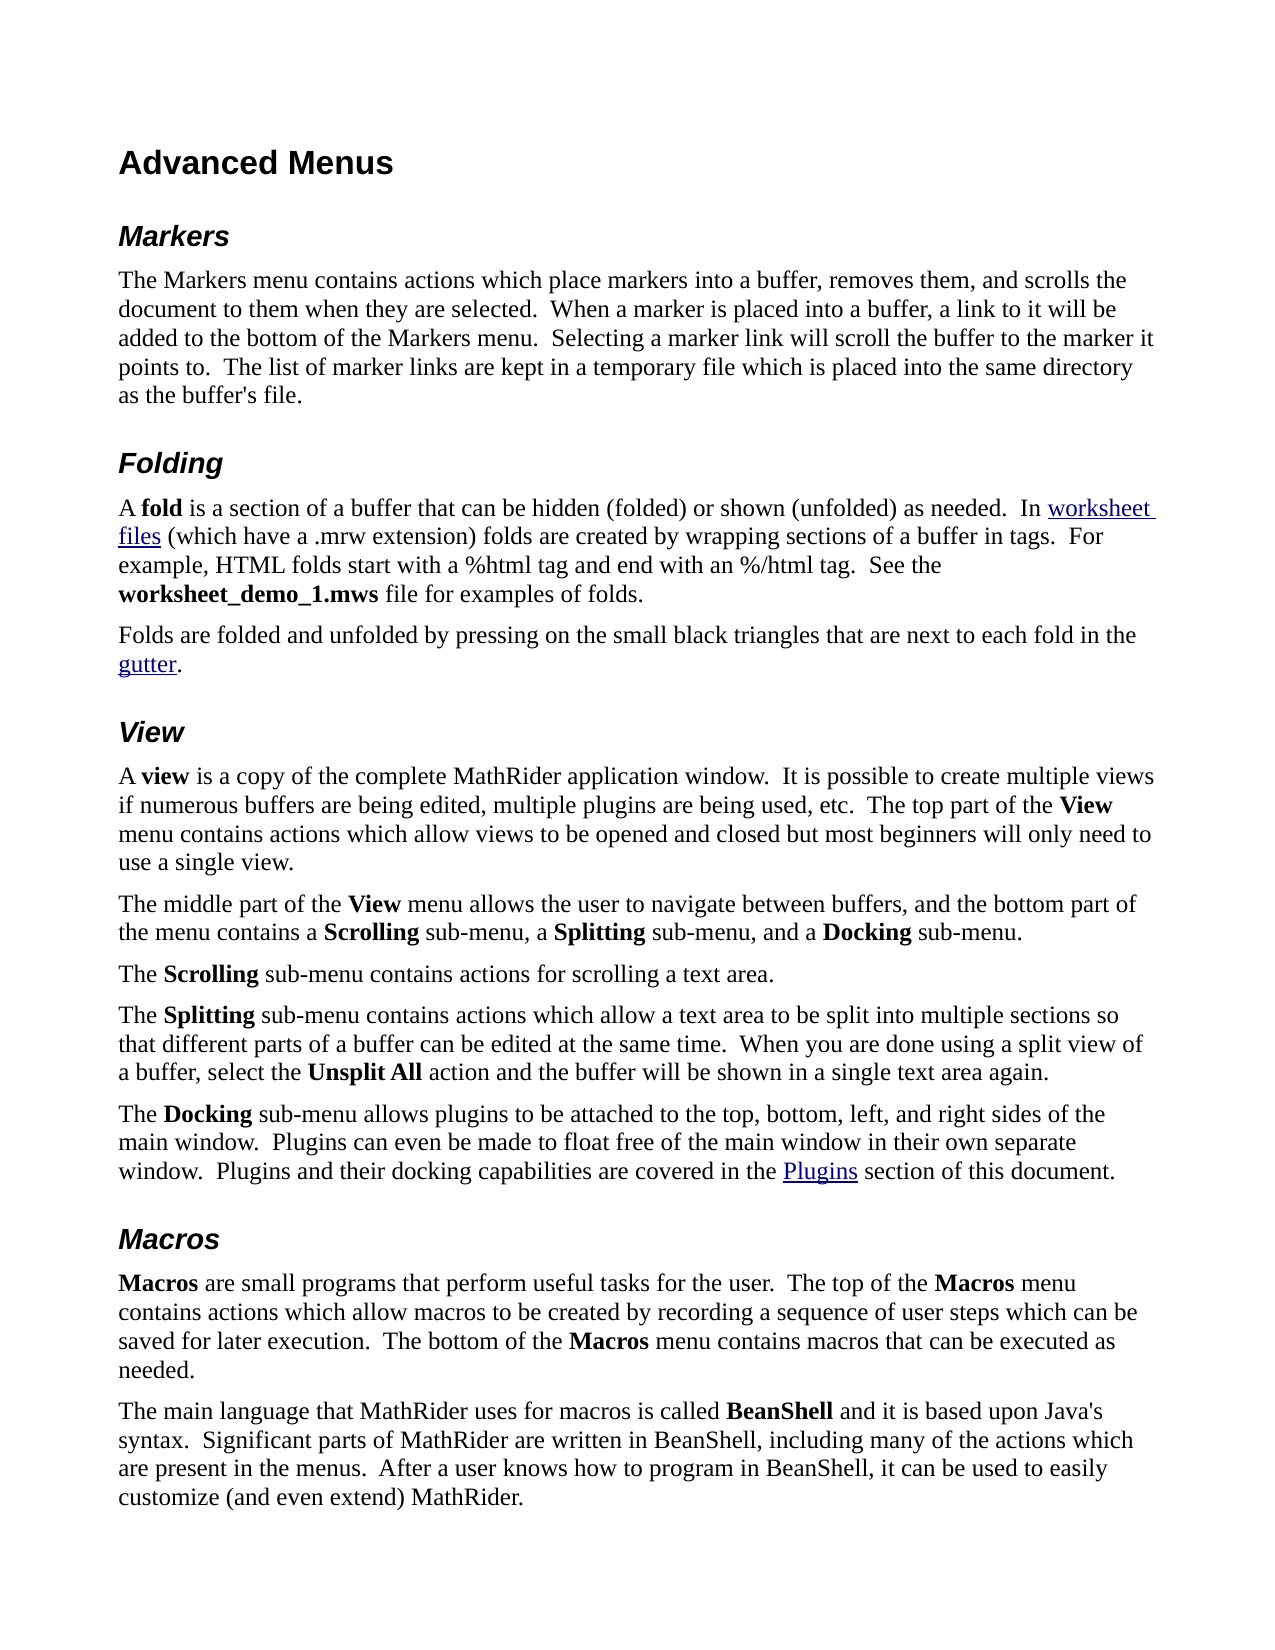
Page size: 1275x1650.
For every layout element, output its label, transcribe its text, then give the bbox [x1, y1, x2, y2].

text A fold is a section of a buffer that can be hidden (folded) or shown (unfolded) as needed. In worksheet files (which have a .mrw extension) folds are created by wrapping sections of a buffer in tags. For example, HTML folds start with a %html tag and end with an %/html tag. See the worksheet_demo_1.mws file for examples of folds. [118, 493, 1157, 608]
text Folds are folded and unfolded by pressing on the small black triangles that are next to each fold in the gutter. [118, 620, 1157, 678]
subtitle Markers [118, 219, 1157, 253]
text The Docking sub-menu allows plugins to be attached to the top, bottom, left, and right sides of the main window. Plugins can even be made to float free of the main window in their own separate window. Plugins and their docking capabilities are covered in the Plugins section of this document. [118, 1099, 1157, 1185]
text The Splitting sub-menu contains actions which allow a text area to be split into multiple sections so that different parts of a buffer can be edited at the same time. When you are done using a split view of a buffer, select the Unsplit All action and the buffer will be shown in a single text area again. [118, 1000, 1157, 1086]
subtitle View [118, 715, 1157, 749]
text The main language that MathRider uses for macros is called BeanShell and it is based upon Java's syntax. Significant parts of MathRider are written in BeanShell, including many of the actions which are present in the menus. After a user knows how to program in BeanShell, it can be used to easily customize (and even extend) MathRider. [118, 1396, 1157, 1511]
text A view is a copy of the complete MathRider application window. It is possible to create multiple views if numerous buffers are being edited, multiple plugins are being used, etc. The top part of the View menu contains actions which allow views to be opened and closed but most beginners will only need to use a single view. [118, 761, 1157, 876]
text The Scrolling sub-menu contains actions for scrolling a text area. [118, 959, 1157, 987]
subtitle Macros [118, 1222, 1157, 1256]
text Macros are small programs that perform useful tasks for the user. The top of the Macros menu contains actions which allow macros to be created by recording a sequence of user steps which can be saved for later execution. The bottom of the Macros menu contains macros that can be executed as needed. [118, 1268, 1157, 1383]
text The Markers menu contains actions which place markers into a buffer, removes them, and scrolls the document to them when they are selected. When a marker is placed into a buffer, a link to it will be added to the bottom of the Markers menu. Selecting a marker link will scroll the buffer to the marker it points to. The list of marker links are kept in a temporary file which is placed into the same directory as the buffer's file. [118, 265, 1157, 409]
subtitle Folding [118, 447, 1157, 480]
subtitle Advanced Menus [118, 143, 1157, 182]
text The middle part of the View menu allows the user to navigate between buffers, and the bottom part of the menu contains a Scrolling sub-menu, a Splitting sub-menu, and a Docking sub-menu. [118, 889, 1157, 946]
